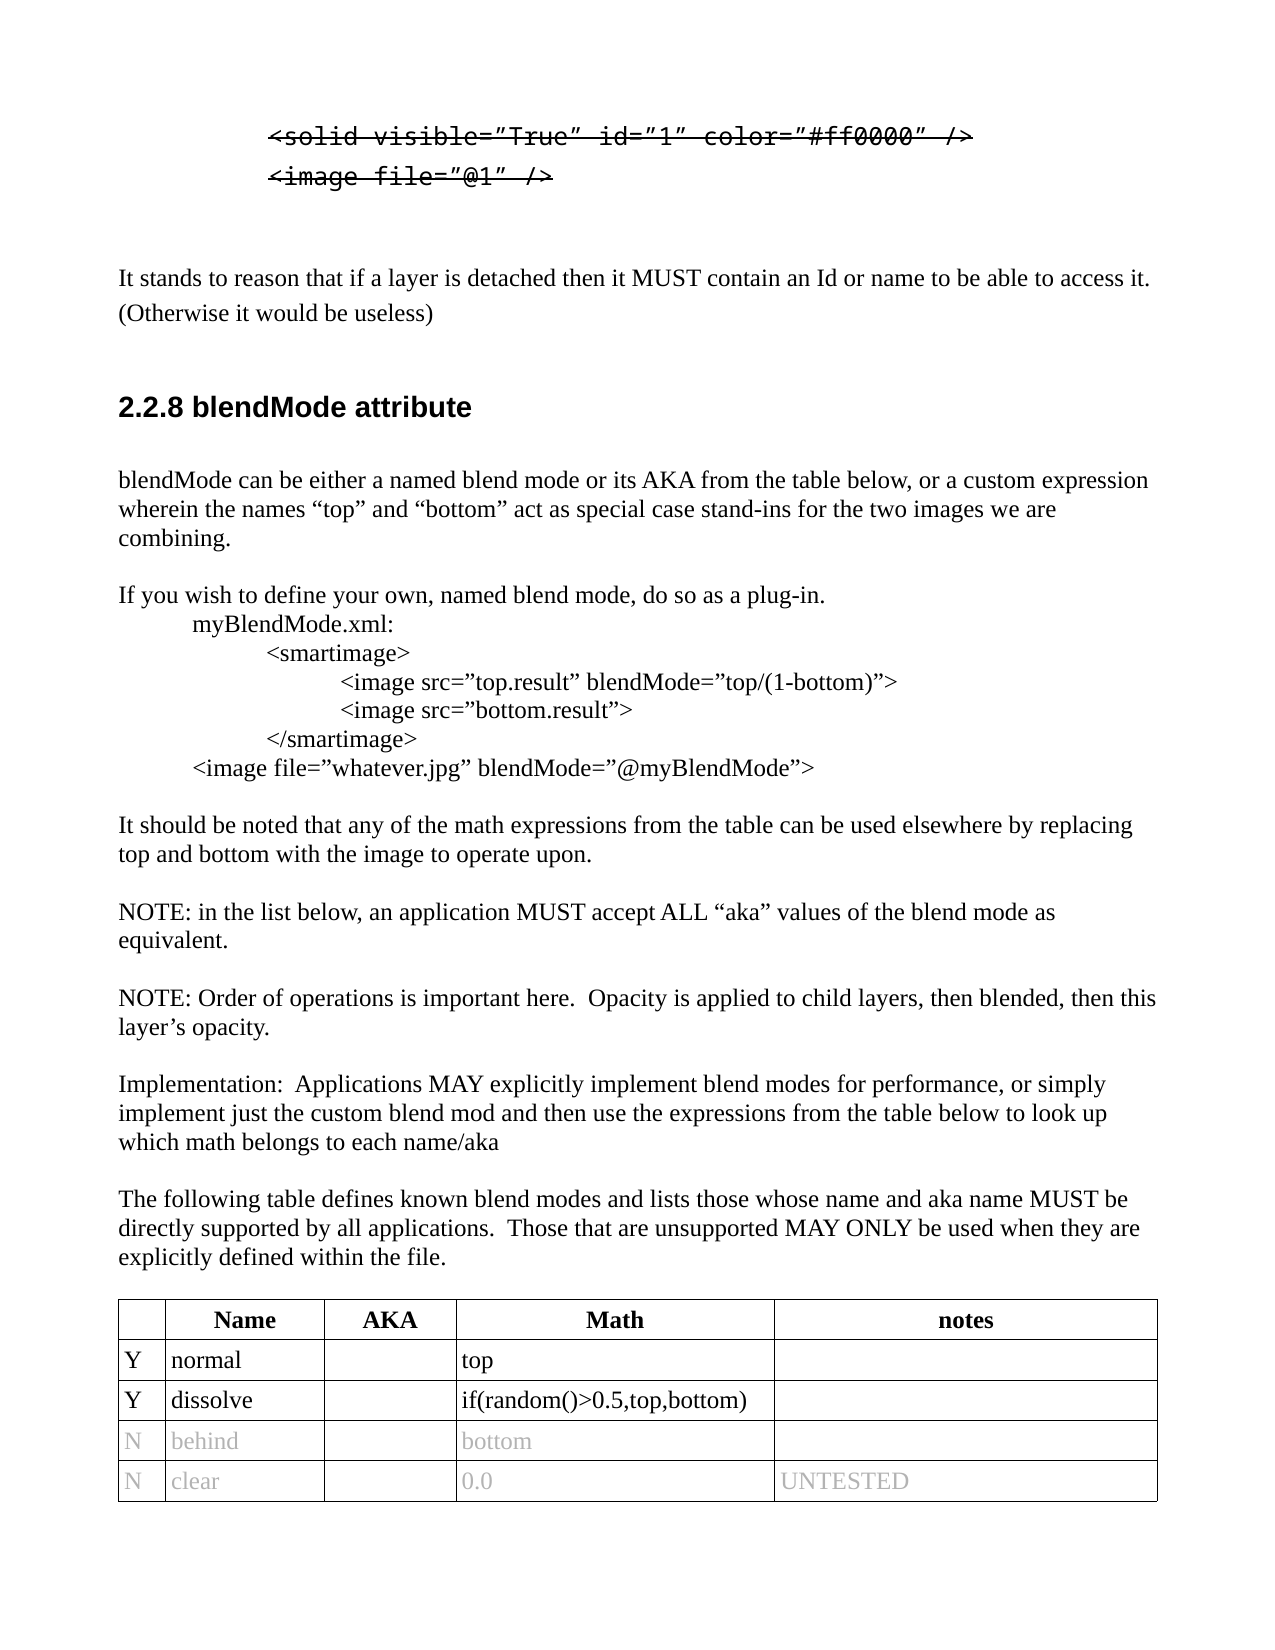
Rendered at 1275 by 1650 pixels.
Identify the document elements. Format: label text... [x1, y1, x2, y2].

table_cell [775, 1421, 1157, 1460]
table_header notes [775, 1300, 1157, 1339]
text The following table defines known blend modes and lists those whose name and aka name MUST be directly supported by all applications. Those that are unsupported MAY ONLY be used when they are explicitly defined within the file. [118, 1184, 1157, 1270]
table_cell UNTESTED [775, 1461, 1157, 1501]
table_cell behind [166, 1421, 324, 1460]
table_cell [325, 1461, 456, 1501]
text It should be noted that any of the math expressions from the table can be used elsewhere by replacing top and bottom with the image to operate upon. [118, 810, 1157, 868]
text </smartimage> [118, 724, 1157, 753]
table_header [119, 1300, 165, 1339]
table_cell Y [119, 1340, 165, 1380]
text <image file=”whatever.jpg” blendMode=”@myBlendMode”> [118, 753, 1157, 782]
table_header AKA [325, 1300, 456, 1339]
table_cell [325, 1340, 456, 1380]
text blendMode can be either a named blend mode or its AKA from the table below, or a custom expression wherein the names “top” and “bottom” act as special case stand-ins for the two images we are combining. [118, 465, 1157, 552]
text myBlendMode.xml: [118, 609, 1157, 638]
table_cell normal [166, 1340, 324, 1380]
text Implementation: Applications MAY explicitly implement blend modes for performance, or simply implement just the custom blend mod and then use the expressions from the table below to look up which math belongs to each name/aka [118, 1069, 1157, 1155]
text <smartimage> <image src=”top.result” blendMode=”top/(1-bottom)”> <image src=”bottom.result”> [118, 638, 1157, 724]
text NOTE: Order of operations is important here. Opacity is applied to child layers, then blended, then this layer’s opacity. [118, 983, 1157, 1040]
table_cell bottom [457, 1421, 774, 1460]
table_cell N [119, 1461, 165, 1501]
table_cell [775, 1340, 1157, 1380]
table_cell Y [119, 1381, 165, 1420]
table_header Math [457, 1300, 774, 1339]
text It stands to reason that if a layer is detached then it MUST contain an Id or name to be able to access it. (Otherwise it would be useless) [118, 263, 1157, 327]
text <solid visible=”True” id=”1” color=”#ff0000” /> <image file=”@1” /> [268, 118, 1157, 193]
table_cell [325, 1421, 456, 1460]
subtitle 2.2.8 blendMode attribute [118, 390, 1157, 424]
text If you wish to define your own, named blend mode, do so as a plug-in. [118, 580, 1157, 609]
table_header Name [166, 1300, 324, 1339]
table_cell N [119, 1421, 165, 1460]
table_cell [325, 1381, 456, 1420]
table_cell 0.0 [457, 1461, 774, 1501]
table_cell [775, 1381, 1157, 1420]
table_cell top [457, 1340, 774, 1380]
text NOTE: in the list below, an application MUST accept ALL “aka” values of the blend mode as equivalent. [118, 897, 1157, 954]
table_cell clear [166, 1461, 324, 1501]
table_cell dissolve [166, 1381, 324, 1420]
table_cell if(random()>0.5,top,bottom) [457, 1381, 774, 1420]
